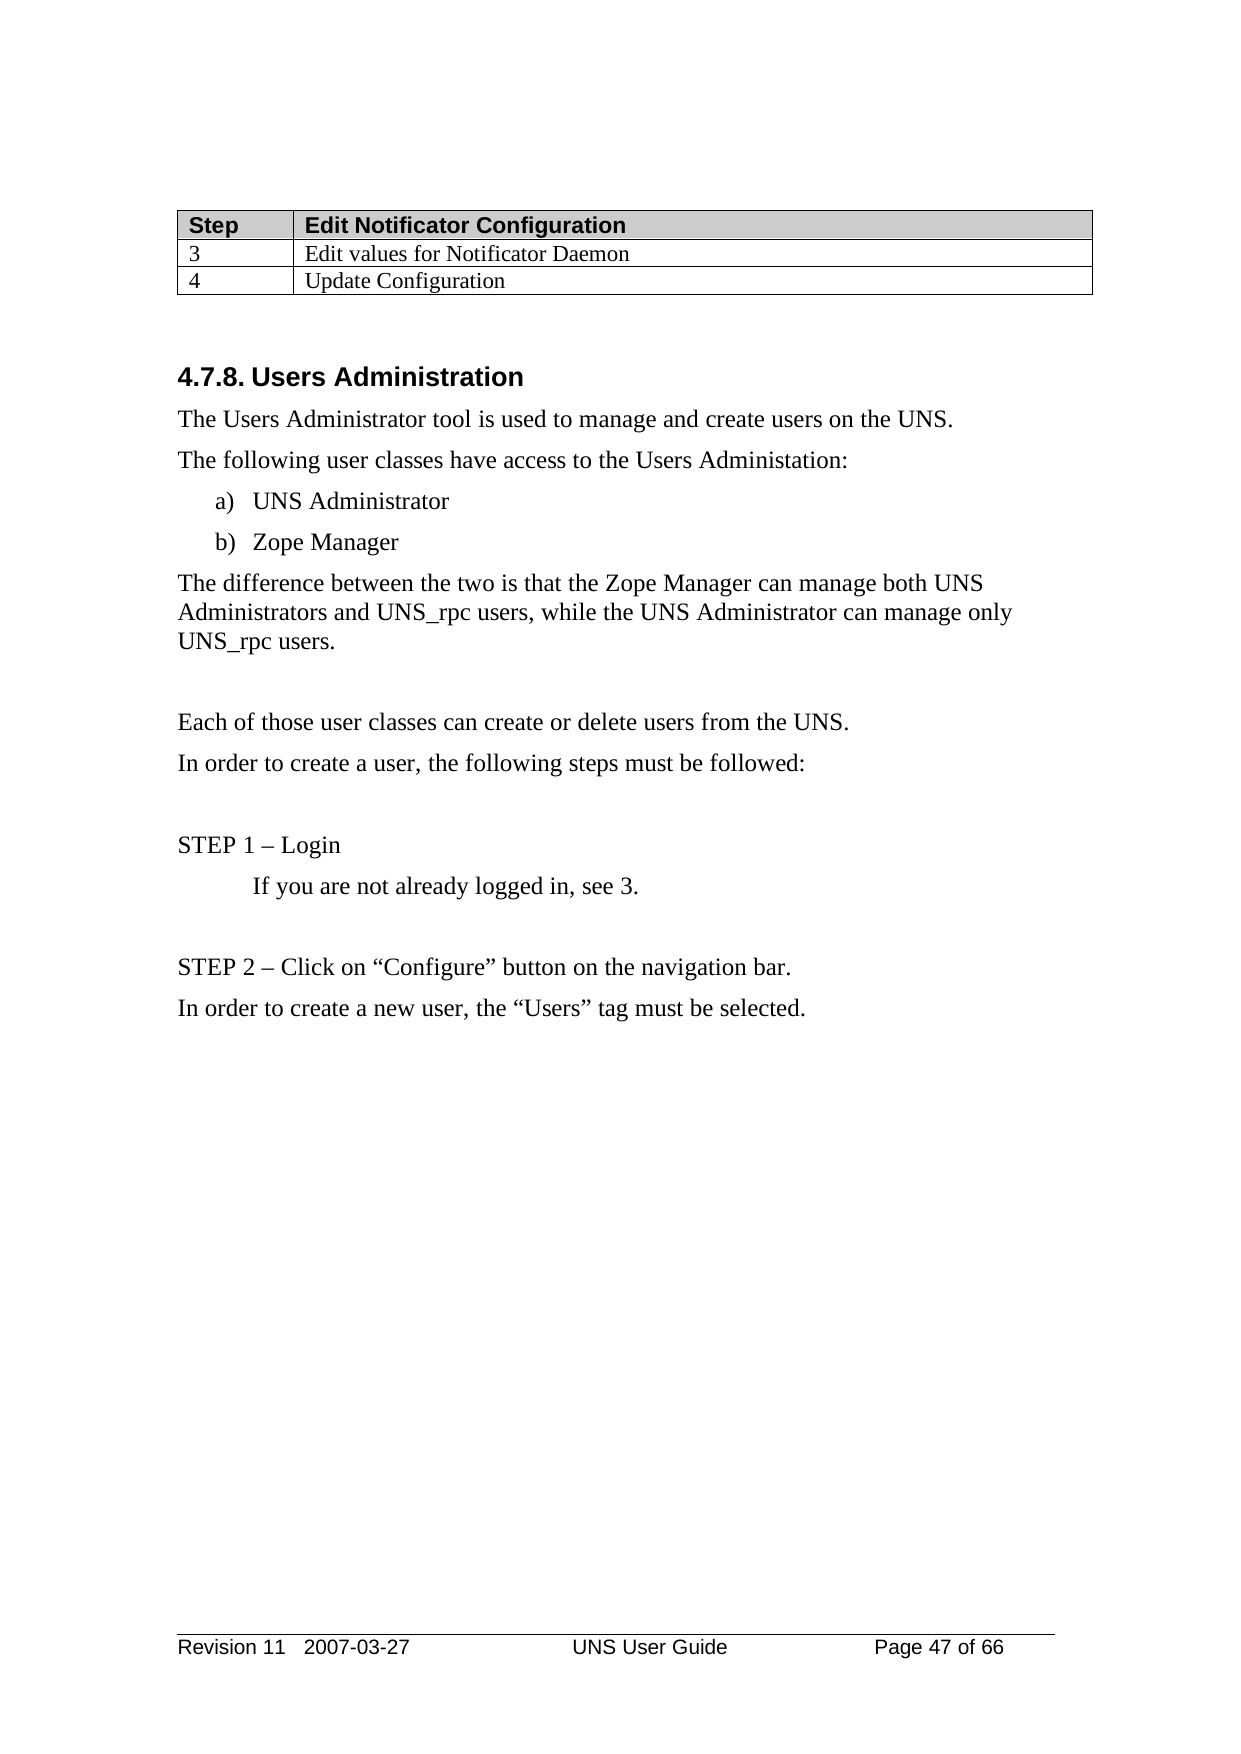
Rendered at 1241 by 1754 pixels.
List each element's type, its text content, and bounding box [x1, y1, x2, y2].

table_cell Update Configuration [294, 267, 1092, 294]
text The difference between the two is that the Zope Manager can manage both UNS Administrators and UNS_rpc users, while the UNS Administrator can manage only UNS_rpc users. [177, 567, 1092, 654]
list UNS Administrator [215, 486, 1092, 515]
text In order to create a user, the following steps must be followed: [177, 748, 1092, 777]
text Each of those user classes can create or delete users from the UNS. [177, 707, 1092, 736]
text The following user classes have access to the Users Administation: [177, 445, 1092, 474]
subtitle Users Administration [177, 361, 1092, 392]
table_cell 4 [178, 267, 293, 294]
table_cell Edit values for Notificator Daemon [294, 240, 1092, 266]
list Zope Manager [215, 527, 1092, 556]
text If you are not already logged in, see 3. [177, 871, 1092, 899]
table_header Step [178, 211, 293, 238]
table_cell 3 [178, 240, 293, 266]
text STEP 1 – Login [177, 830, 1092, 859]
text The Users Administrator tool is used to manage and create users on the UNS. [177, 404, 1092, 433]
text STEP 2 – Click on “Configure” button on the navigation bar. [177, 952, 1092, 981]
text In order to create a new user, the “Users” tag must be selected. [177, 993, 1092, 1022]
table_header Edit Notificator Configuration [294, 211, 1092, 238]
